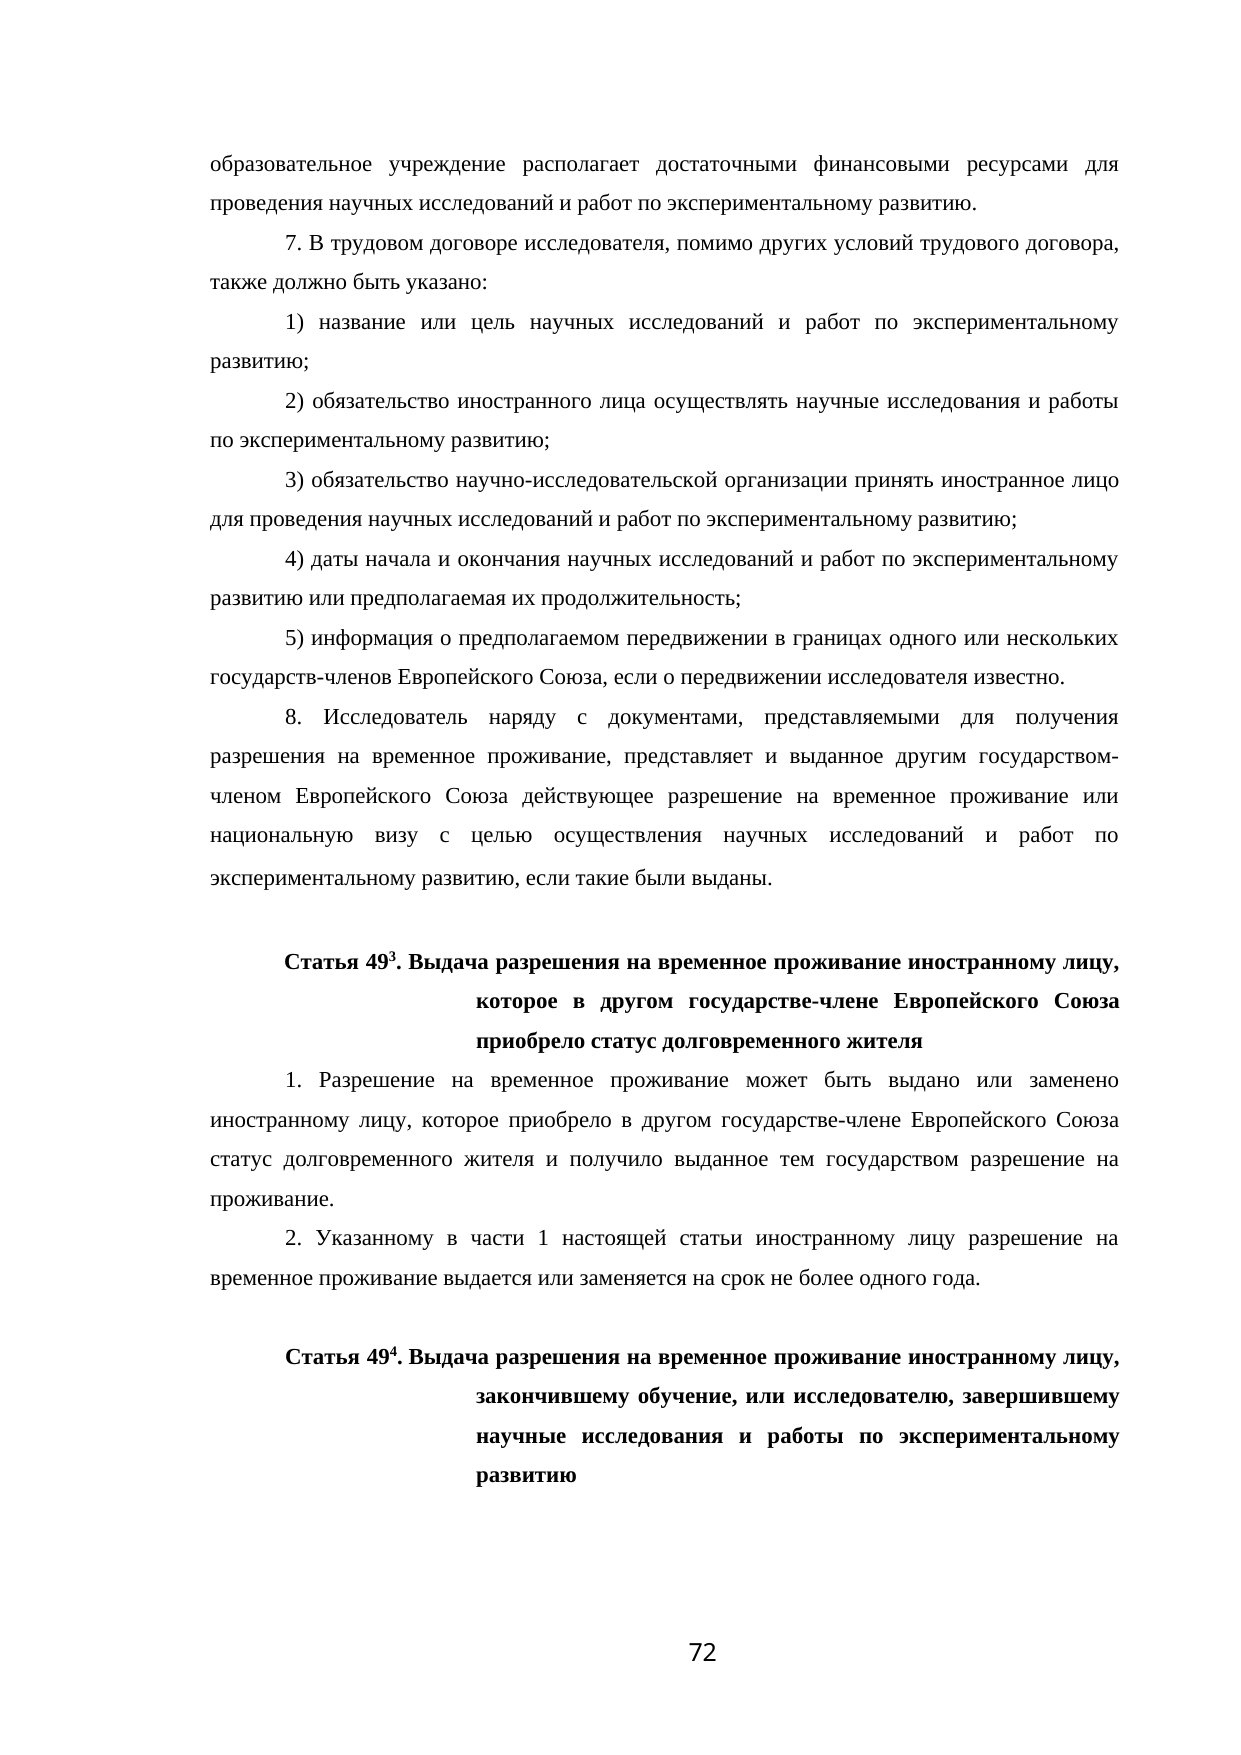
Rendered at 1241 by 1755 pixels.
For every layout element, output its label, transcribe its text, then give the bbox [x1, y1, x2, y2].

text 4) даты начала и окончания научных исследований и работ по экспериментальному развитию или предполагаемая их продолжительность; [210, 545, 1120, 611]
text образовательное учреждение располагает достаточными финансовыми ресурсами для проведения научных исследований и работ по экспериментальному развитию. [210, 150, 1120, 216]
text 7. В трудовом договоре исследователя, помимо других условий трудового договора, также должно быть указано: [210, 229, 1120, 295]
text 3) обязательство научно-исследовательской организации принять иностранное лицо для проведения научных исследований и работ по экспериментальному развитию; [210, 466, 1120, 532]
text 1) название или цель научных исследований и работ по экспериментальному развитию; [210, 308, 1120, 374]
text Статья 493. Выдача разрешения на временное проживание иностранному лицу, которое в другом государстве-члене Европейского Союза приобрело статус долговременного жителя [284, 948, 1120, 1053]
text 1. Разрешение на временное проживание может быть выдано или заменено иностранному лицу, которое приобрело в другом государстве-члене Европейского Союза статус долговременного жителя и получило выданное тем государством разрешение на проживание. [210, 1067, 1120, 1211]
text 8. Исследователь наряду с документами, представляемыми для получения разрешения на временное проживание, представляет и выданное другим государством-членом Европейского Союза действующее разрешение на временное проживание или национальную визу с целью осуществления научных исследований и работ по экспериментальному развитию, если такие были выданы. [210, 703, 1120, 891]
text 5) информация о предполагаемом передвижении в границах одного или нескольких государств-членов Европейского Союза, если о передвижении исследователя известно. [210, 624, 1120, 689]
text 2) обязательство иностранного лица осуществлять научные исследования и работы по экспериментальному развитию; [210, 387, 1120, 453]
text 2. Указанному в части 1 настоящей статьи иностранному лицу разрешение на временное проживание выдается или заменяется на срок не более одного года. [210, 1224, 1120, 1290]
text Статья 494. Выдача разрешения на временное проживание иностранному лицу, закончившему обучение, или исследователю, завершившему научные исследования и работы по экспериментальному развитию [285, 1343, 1120, 1488]
